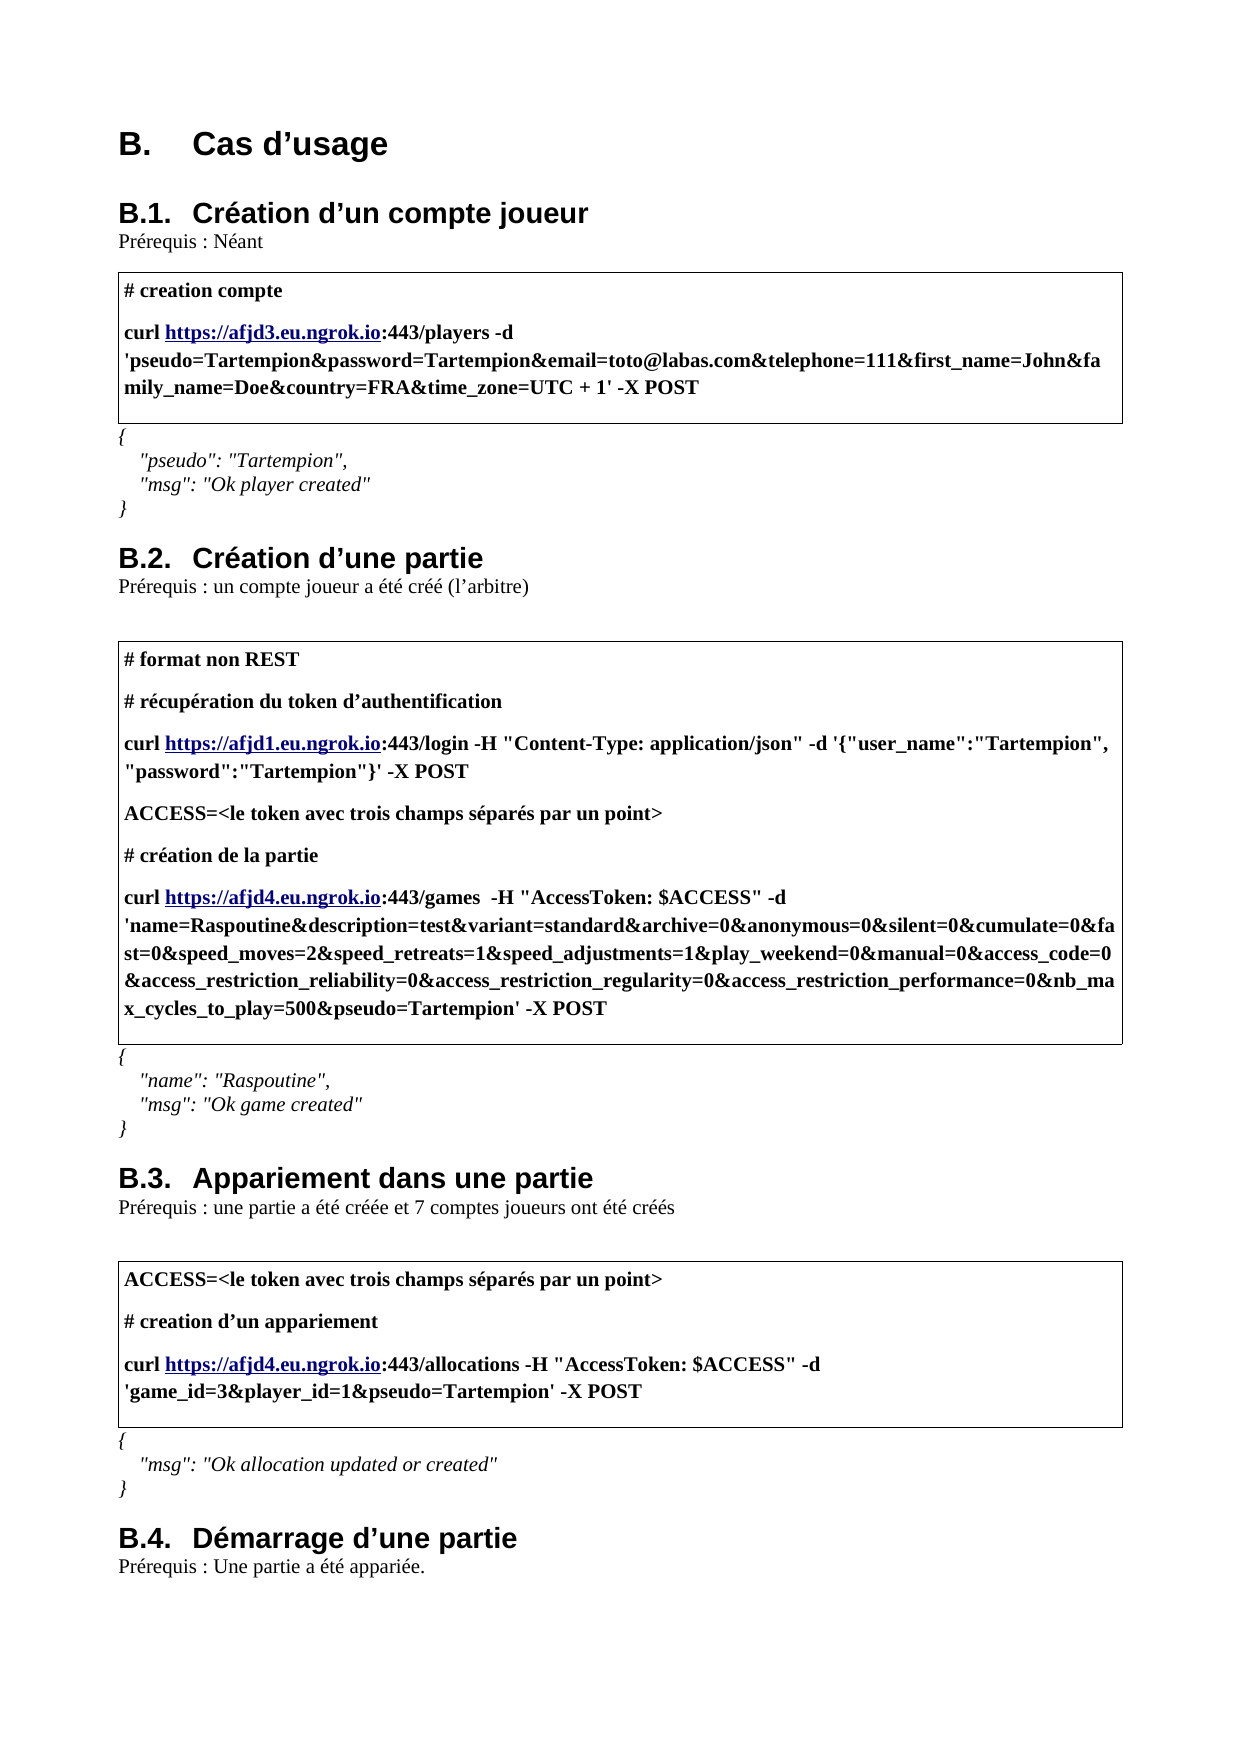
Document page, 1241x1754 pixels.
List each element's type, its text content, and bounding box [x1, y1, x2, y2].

subtitle Cas d’usage [118, 124, 1122, 162]
text "pseudo": "Tartempion", [118, 448, 1122, 472]
text { [118, 424, 1122, 448]
table_header ACCESS=<le token avec trois champs séparés par un point> # creation d’un appariement curl https://afjd4.eu.ngrok.io:443/allocations -H "AccessToken: $ACCESS" -d 'game_id=3&player_id=1&pseudo=Tartempion' -X POST [119, 1262, 1122, 1427]
text "name": "Raspoutine", [118, 1068, 1122, 1092]
text } [118, 1116, 1122, 1140]
table_header # creation compte curl https://afjd3.eu.ngrok.io:443/players -d 'pseudo=Tartempion&password=Tartempion&email=toto@labas.com&telephone=111&first_name=John&family_name=Doe&country=FRA&time_zone=UTC + 1' -X POST [119, 273, 1122, 423]
text "msg": "Ok allocation updated or created" [118, 1452, 1122, 1476]
table_header # format non REST # récupération du token d’authentification curl https://afjd1.eu.ngrok.io:443/login -H "Content-Type: application/json" -d '{"user_name":"Tartempion", "password":"Tartempion"}' -X POST ACCESS=<le token avec trois champs séparés par un point> # création de la partie curl https://afjd4.eu.ngrok.io:443/games -H "AccessToken: $ACCESS" -d 'name=Raspoutine&description=test&variant=standard&archive=0&anonymous=0&silent=0&cumulate=0&fast=0&speed_moves=2&speed_retreats=1&speed_adjustments=1&play_weekend=0&manual=0&access_code=0&access_restriction_reliability=0&access_restriction_regularity=0&access_restriction_performance=0&nb_max_cycles_to_play=500&pseudo=Tartempion' -X POST [119, 642, 1122, 1044]
text Prérequis : Une partie a été appariée. [118, 1554, 1122, 1578]
subtitle Démarrage d’une partie [118, 1521, 1122, 1554]
text Prérequis : Néant [118, 229, 1122, 253]
text Prérequis : un compte joueur a été créé (l’arbitre) [118, 574, 1122, 598]
text { [118, 1045, 1122, 1068]
subtitle Appariement dans une partie [118, 1161, 1122, 1195]
text "msg": "Ok game created" [118, 1092, 1122, 1116]
subtitle Création d’une partie [118, 541, 1122, 574]
text } [118, 1476, 1122, 1500]
text } [118, 496, 1122, 520]
subtitle Création d’un compte joueur [118, 196, 1122, 229]
text { [118, 1428, 1122, 1452]
text Prérequis : une partie a été créée et 7 comptes joueurs ont été créés [118, 1195, 1122, 1219]
text "msg": "Ok player created" [118, 472, 1122, 496]
